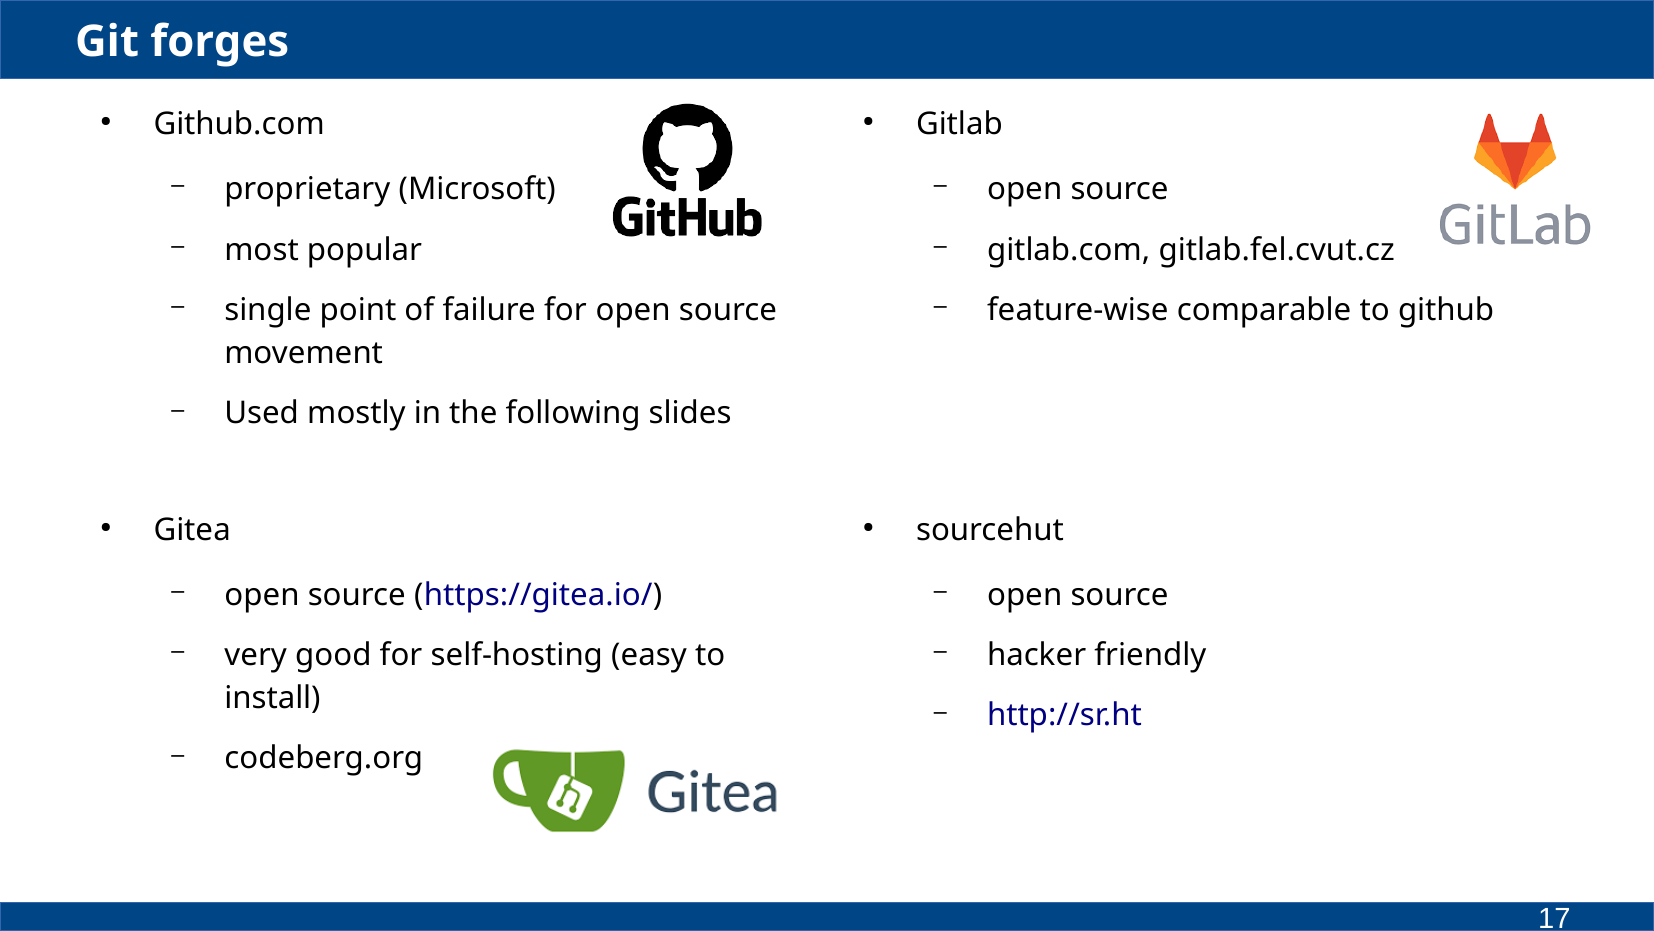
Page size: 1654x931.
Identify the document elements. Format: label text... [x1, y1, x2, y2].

picture [565, 101, 809, 238]
list Gitea open source (https://gitea.io/) very good for self-hosting (easy to install) codeberg.org [82, 506, 809, 878]
picture [1409, 83, 1620, 274]
list Github.com proprietary (Microsoft) most popular single point of failure for open source movement Used mostly in the following slides [82, 101, 809, 472]
title Git forges [75, 0, 1654, 79]
picture [466, 705, 809, 878]
list Gitlab open source gitlab.com, gitlab.fel.cvut.cz feature-wise comparable to github [845, 101, 1572, 472]
list sourcehut open source hacker friendly http://sr.ht [845, 506, 1572, 878]
